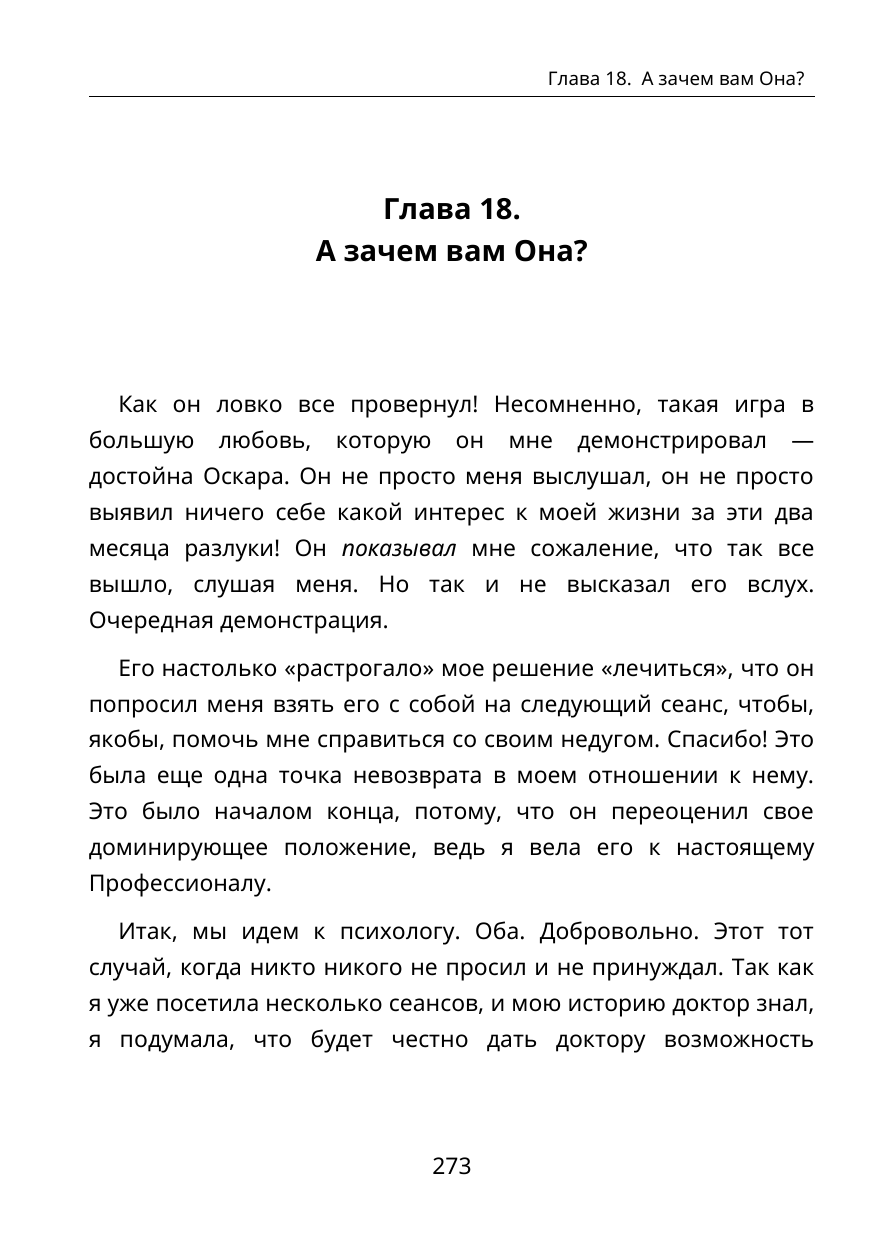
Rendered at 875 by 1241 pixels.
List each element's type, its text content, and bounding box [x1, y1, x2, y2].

text Его настолько «растрогало» мое решение «лечиться», что он попросил меня взять его с собой на следующий сеанс, чтобы, якобы, помочь мне справиться со своим недугом. Спасибо! Это была еще одна точка невозврата в моем отношении к нему. Это было началом конца, потому, что он переоценил свое доминирующее положение, ведь я вела его к настоящему Профессионалу. [88, 652, 815, 898]
subtitle Глава 18. А зачем вам Она? [88, 185, 815, 270]
text Как он ловко все провернул! Несомненно, такая игра в большую любовь, которую он мне демонстрировал — достойна Оскара. Он не просто меня выслушал, он не просто выявил ничего себе какой интерес к моей жизни за эти два месяца разлуки! Он показывал мне сожаление, что так все вышло, слушая меня. Но так и не высказал его вслух. Очередная демонстрация. [88, 388, 815, 635]
text Итак, мы идем к психологу. Оба. Добровольно. Этот тот случай, когда никто никого не просил и не принуждал. Так как я уже посетила несколько сеансов, и мою историю доктор знал, я подумала, что будет честно дать доктору возможность [88, 915, 815, 1054]
